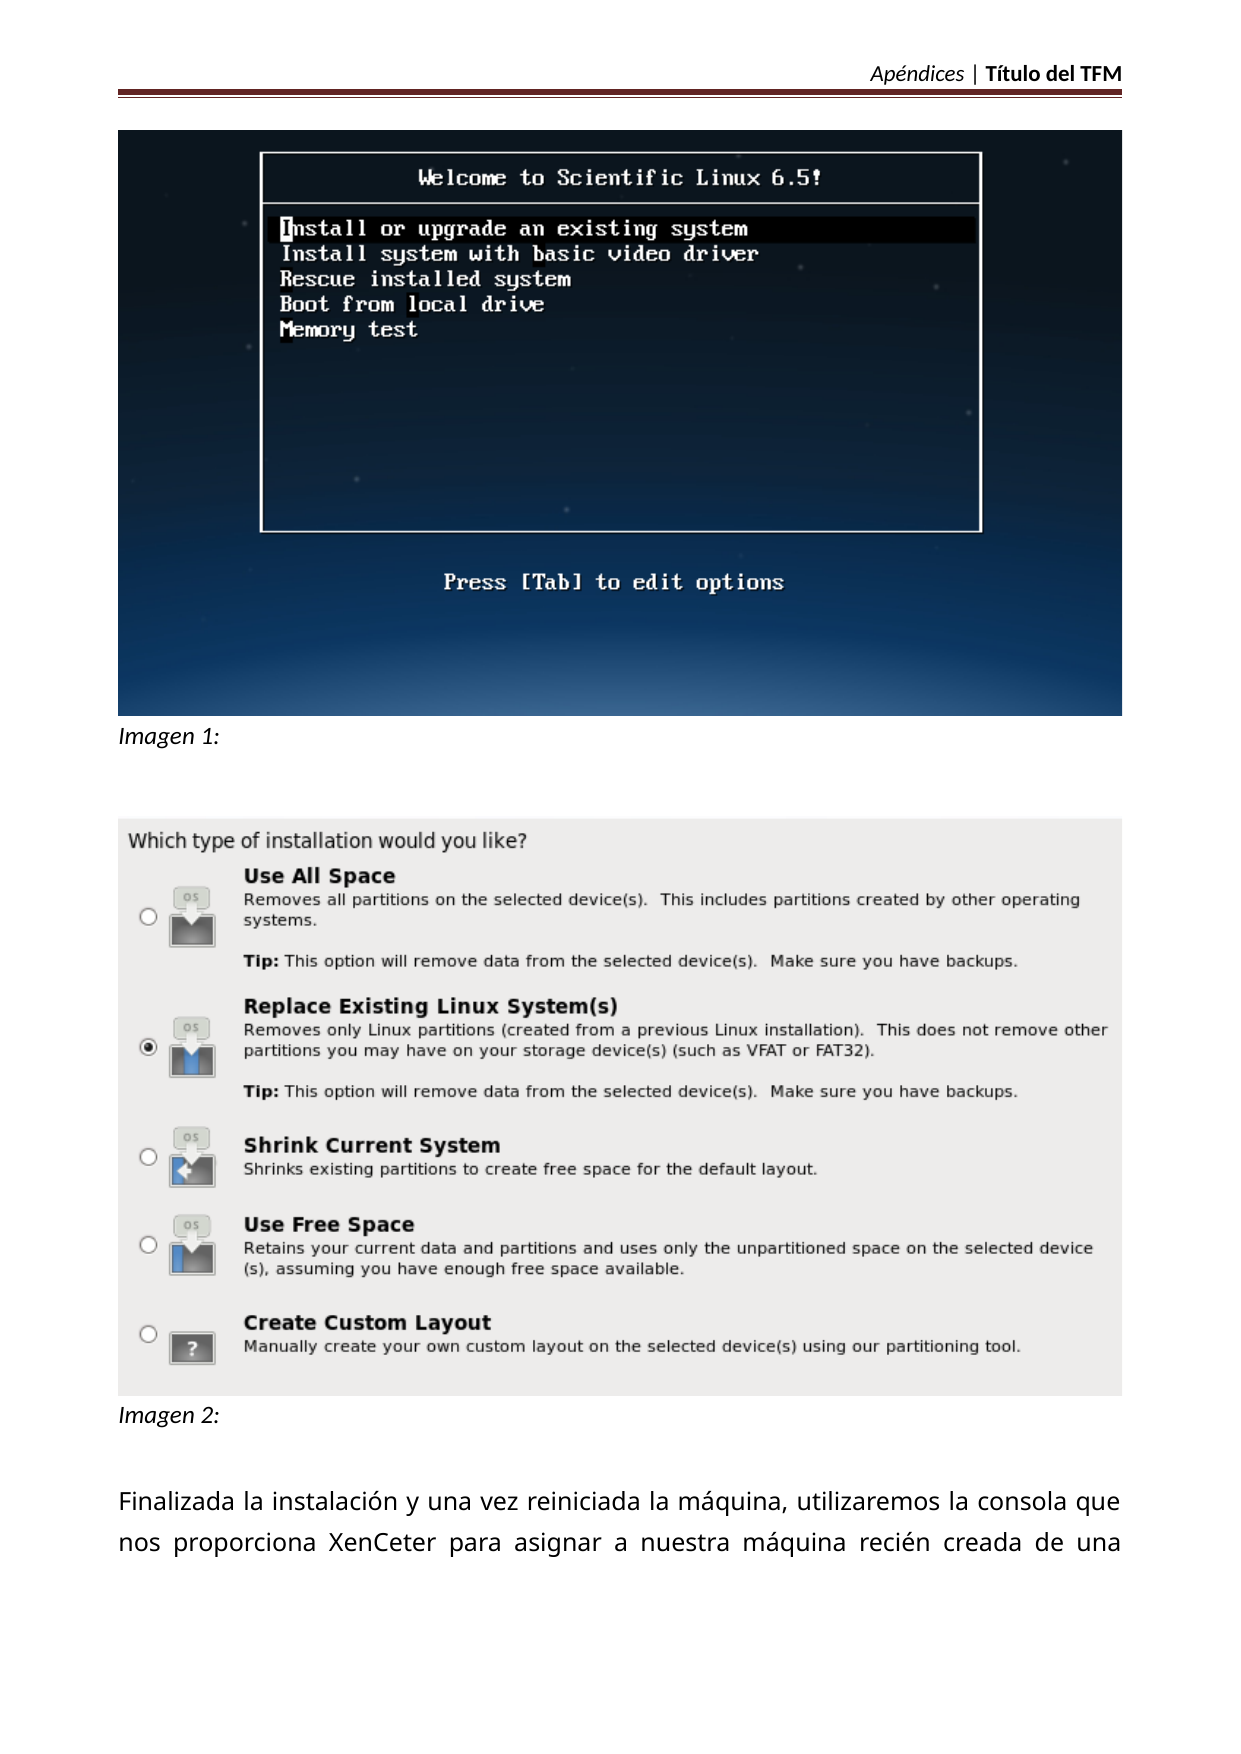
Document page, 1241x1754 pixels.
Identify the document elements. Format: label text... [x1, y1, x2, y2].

picture [118, 816, 1123, 1396]
picture [118, 130, 1123, 716]
text Imagen 1: [118, 716, 1122, 750]
text Imagen 2: [118, 1396, 1122, 1430]
text Finalizada la instalación y una vez reiniciada la máquina, utilizaremos la consola que nos proporciona XenCeter para asignar a nuestra máquina recién creada de una [118, 1484, 1122, 1559]
